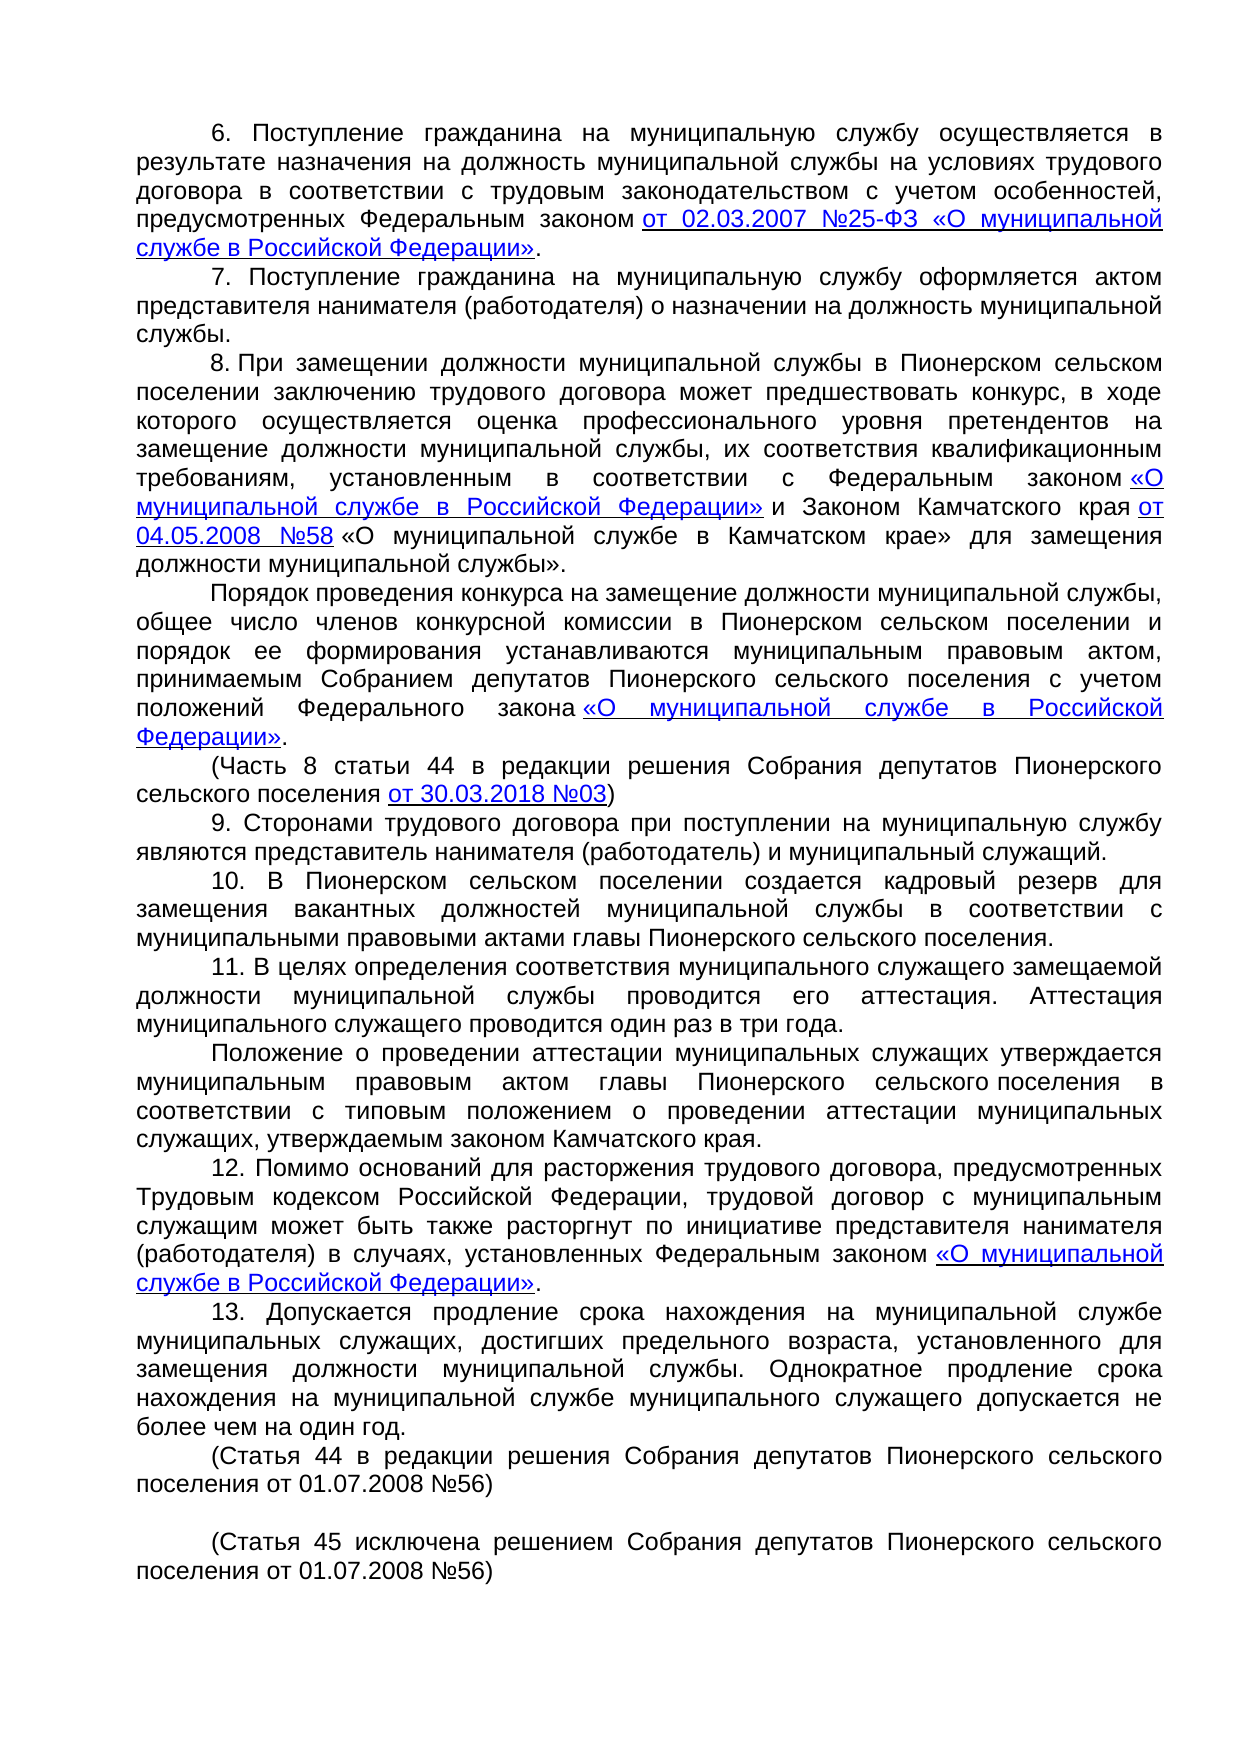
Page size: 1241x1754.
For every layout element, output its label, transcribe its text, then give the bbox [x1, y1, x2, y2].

text 10. В Пионерском сельском поселении создается кадровый резерв для замещения вакантных должностей муниципальной службы в соответствии с муниципальными правовыми актами главы Пионерского сельского поселения. [136, 866, 1163, 952]
text 13. Допускается продление срока нахождения на муниципальной службе муниципальных служащих, достигших предельного возраста, установленного для замещения должности муниципальной службы. Однократное продление срока нахождения на муниципальной службе муниципального служащего допускается не более чем на один год. [136, 1297, 1163, 1441]
text 7. Поступление гражданина на муниципальную службу оформляется актом представителя нанимателя (работодателя) о назначении на должность муниципальной службы. [136, 262, 1163, 348]
text (Статья 45 исключена решением Собрания депутатов Пионерского сельского поселения от 01.07.2008 №56) [136, 1527, 1163, 1584]
text 11. В целях определения соответствия муниципального служащего замещаемой должности муниципальной службы проводится его аттестация. Аттестация муниципального служащего проводится один раз в три года. [136, 952, 1163, 1038]
text (Часть 8 статьи 44 в редакции решения Собрания депутатов Пионерского сельского поселения от 30.03.2018 №03) [136, 751, 1163, 808]
text (Статья 44 в редакции решения Собрания депутатов Пионерского сельского поселения от 01.07.2008 №56) [136, 1441, 1163, 1498]
text Положение о проведении аттестации муниципальных служащих утверждается муниципальным правовым актом главы Пионерского сельского поселения в соответствии с типовым положением о проведении аттестации муниципальных служащих, утверждаемым законом Камчатского края. [136, 1038, 1163, 1153]
text Порядок проведения конкурса на замещение должности муниципальной службы, общее число членов конкурсной комиссии в Пионерском сельском поселении и порядок ее формирования устанавливаются муниципальным правовым актом, принимаемым Собранием депутатов Пионерского сельского поселения с учетом положений Федерального закона «О муниципальной службе в Российской Федерации». [136, 578, 1163, 751]
text 12. Помимо оснований для расторжения трудового договора, предусмотренных Трудовым кодексом Российской Федерации, трудовой договор с муниципальным служащим может быть также расторгнут по инициативе представителя нанимателя (работодателя) в случаях, установленных Федеральным законом «О муниципальной службе в Российской Федерации». [136, 1153, 1163, 1297]
text 6. Поступление гражданина на муниципальную службу осуществляется в результате назначения на должность муниципальной службы на условиях трудового договора в соответствии с трудовым законодательством с учетом особенностей, предусмотренных Федеральным законом от 02.03.2007 №25-ФЗ «О муниципальной службе в Российской Федерации». [136, 118, 1163, 262]
text 9. Сторонами трудового договора при поступлении на муниципальную службу являются представитель нанимателя (работодатель) и муниципальный служащий. [136, 808, 1163, 866]
text 8. При замещении должности муниципальной службы в Пионерском сельском поселении заключению трудового договора может предшествовать конкурс, в ходе которого осуществляется оценка профессионального уровня претендентов на замещение должности муниципальной службы, их соответствия квалификационным требованиям, установленным в соответствии с Федеральным законом «О муниципальной службе в Российской Федерации» и Законом Камчатского края от 04.05.2008 №58 «О муниципальной службе в Камчатском крае» для замещения должности муниципальной службы». [136, 348, 1163, 578]
